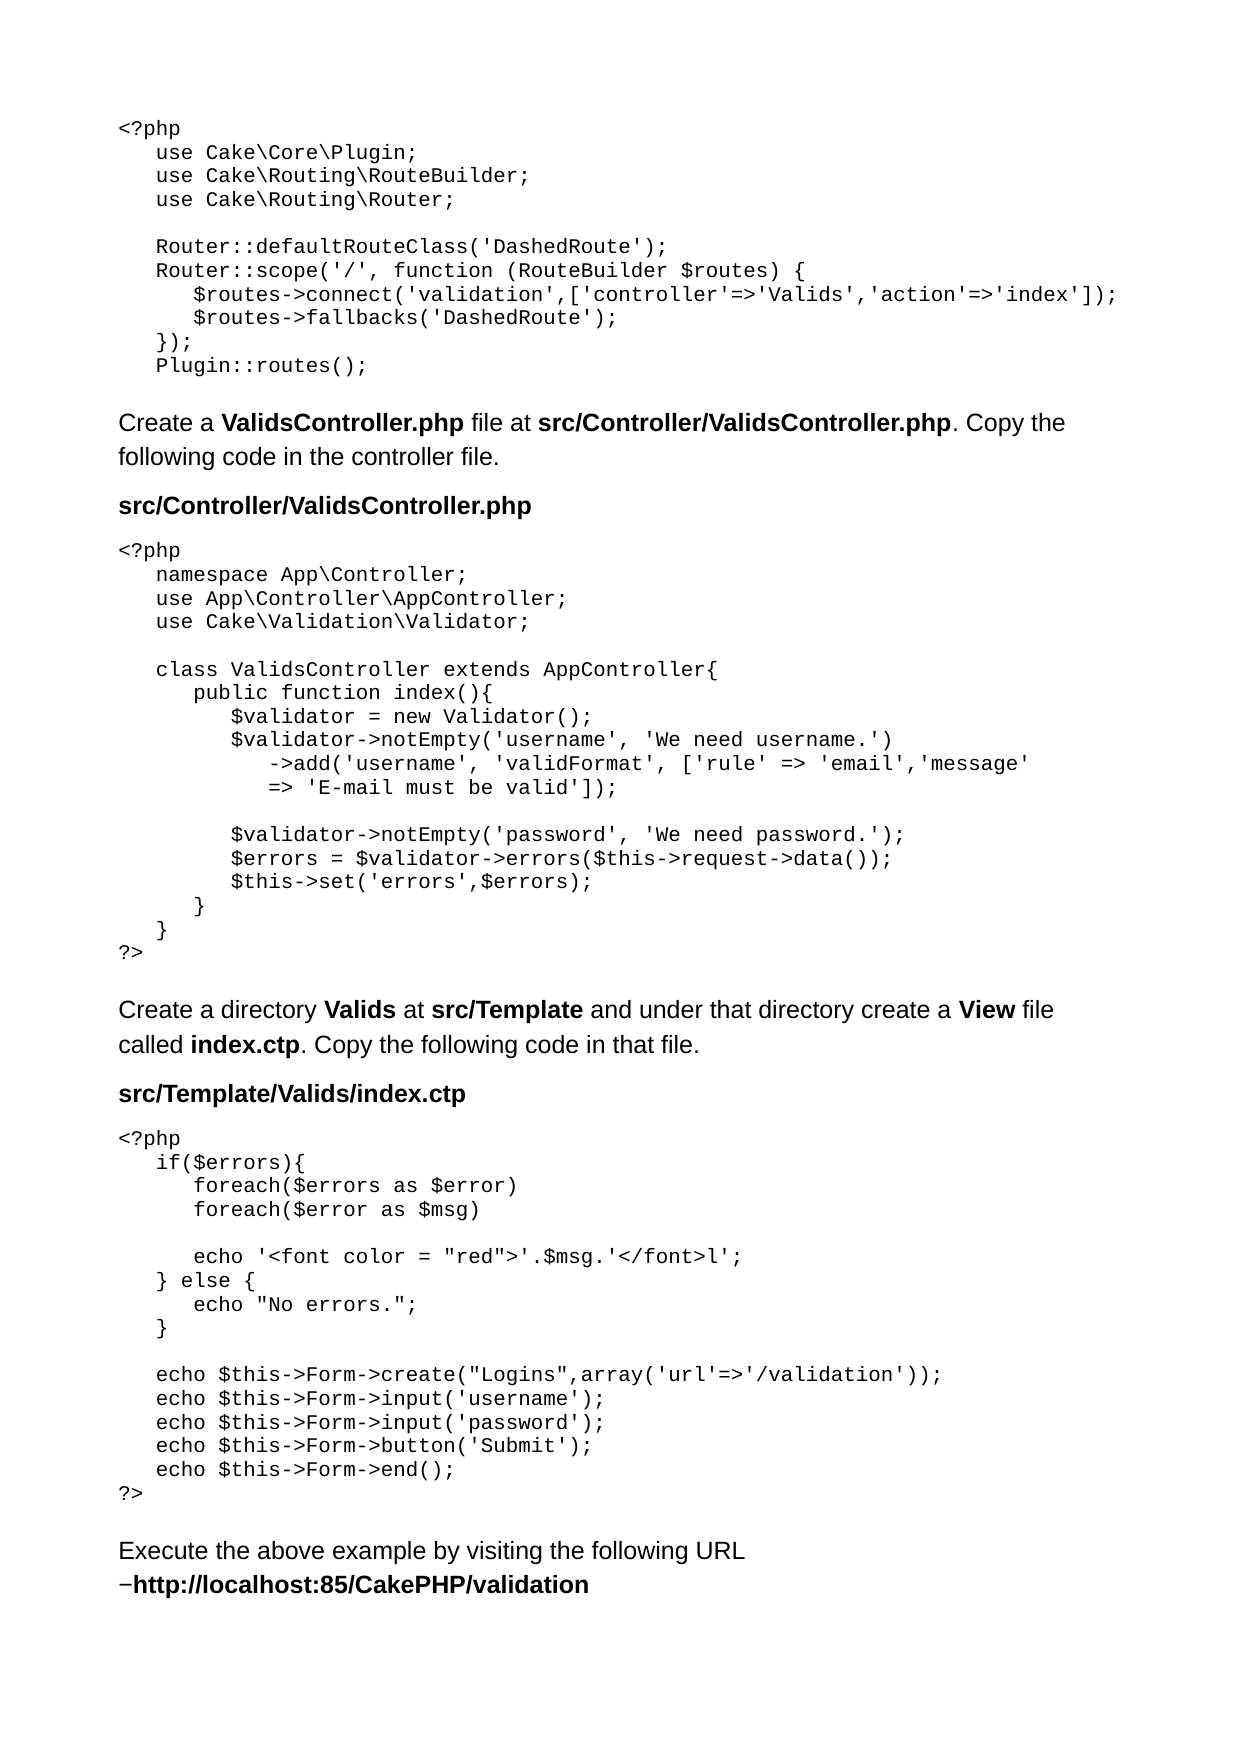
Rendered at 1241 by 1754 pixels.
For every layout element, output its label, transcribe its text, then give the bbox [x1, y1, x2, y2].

text use Cake\Routing\RouteBuilder; [118, 165, 1122, 189]
text ?> [118, 1483, 1122, 1506]
text $this->set('errors',$errors); [118, 871, 1122, 895]
text src/Template/Valids/index.ctp [118, 1079, 1122, 1108]
text if($errors){ [118, 1152, 1122, 1175]
text Create a ValidsController.php file at src/Controller/ValidsController.php. Copy the following code in the controller file. [118, 408, 1122, 471]
text <?php [118, 1128, 1122, 1152]
text src/Controller/ValidsController.php [118, 491, 1122, 520]
text echo $this->Form->create("Logins",array('url'=>'/validation')); [118, 1364, 1122, 1388]
text class ValidsController extends AppController{ [118, 658, 1122, 682]
text foreach($errors as $error) [118, 1175, 1122, 1199]
text Plugin::routes(); [118, 354, 1122, 378]
text } [118, 895, 1122, 919]
text $routes->fallbacks('DashedRoute'); [118, 307, 1122, 331]
text $validator->notEmpty('username', 'We need username.') [118, 729, 1122, 753]
text } else { [118, 1270, 1122, 1293]
text use Cake\Validation\Validator; [118, 611, 1122, 635]
text Create a directory Valids at src/Template and under that directory create a View file called index.ctp. Copy the following code in that file. [118, 995, 1122, 1059]
text $validator = new Validator(); [118, 706, 1122, 729]
text echo $this->Form->input('username'); [118, 1388, 1122, 1412]
text Router::scope('/', function (RouteBuilder $routes) { [118, 260, 1122, 284]
text use Cake\Routing\Router; [118, 189, 1122, 213]
text Execute the above example by visiting the following URL −http://localhost:85/CakePHP/validation [118, 1536, 1122, 1599]
text echo $this->Form->button('Submit'); [118, 1435, 1122, 1459]
text ?> [118, 942, 1122, 966]
text }); [118, 331, 1122, 354]
text $routes->connect('validation',['controller'=>'Valids','action'=>'index']); [118, 284, 1122, 307]
text } [118, 1317, 1122, 1341]
text <?php [118, 118, 1122, 142]
text use Cake\Core\Plugin; [118, 142, 1122, 165]
text => 'E-mail must be valid']); [118, 777, 1122, 800]
text namespace App\Controller; [118, 564, 1122, 588]
text $validator->notEmpty('password', 'We need password.'); [118, 824, 1122, 848]
text <?php [118, 540, 1122, 564]
text Router::defaultRouteClass('DashedRoute'); [118, 236, 1122, 260]
text echo $this->Form->end(); [118, 1459, 1122, 1483]
text $errors = $validator->errors($this->request->data()); [118, 848, 1122, 871]
text use App\Controller\AppController; [118, 588, 1122, 611]
text ->add('username', 'validFormat', ['rule' => 'email','message' [118, 753, 1122, 777]
text echo '<font color = "red">'.$msg.'</font>l'; [118, 1246, 1122, 1270]
text foreach($error as $msg) [118, 1199, 1122, 1223]
text echo $this->Form->input('password'); [118, 1412, 1122, 1435]
text public function index(){ [118, 682, 1122, 706]
text } [118, 919, 1122, 942]
text echo "No errors."; [118, 1293, 1122, 1317]
